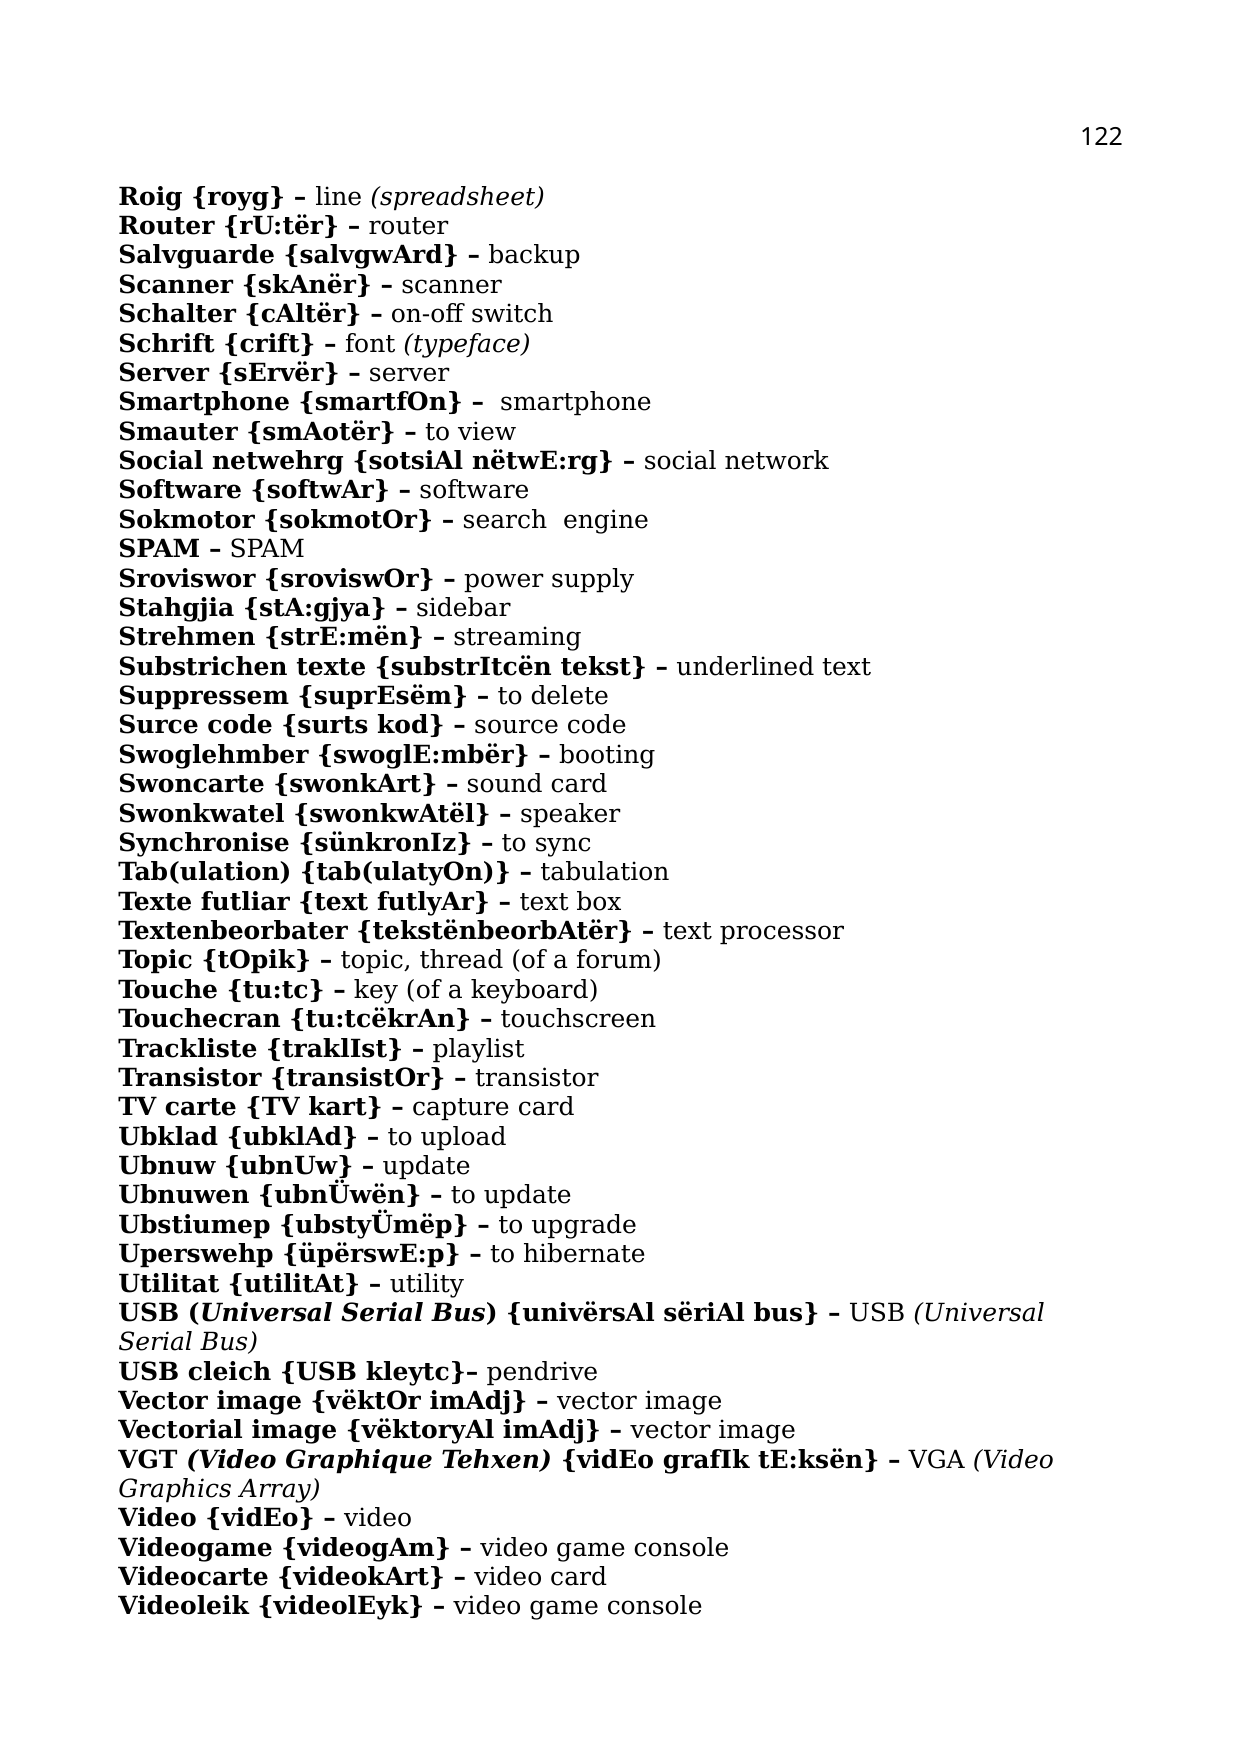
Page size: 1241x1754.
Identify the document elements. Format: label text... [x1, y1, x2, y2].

text Schalter {cAltër} – on-off switch [118, 299, 1123, 328]
text Videogame {videogAm} – video game console [118, 1532, 1123, 1562]
text Uperswehp {üpërswE:p} – to hibernate [118, 1239, 1123, 1268]
text SPAM – SPAM [118, 534, 1123, 563]
text USB (Universal Serial Bus) {univërsAl sëriAl bus} – USB (Universal Serial Bus) [118, 1298, 1123, 1356]
text USB cleich {USB kleytc}– pendrive [118, 1356, 1123, 1386]
text Salvguarde {salvgwArd} – backup [118, 240, 1123, 270]
text Videoleik {videolEyk} – video game console [118, 1591, 1123, 1621]
text Touche {tu:tc} – key (of a keyboard) [118, 975, 1123, 1004]
text Suppressem {suprEsëm} – to delete [118, 681, 1123, 710]
text Ubklad {ubklAd} – to upload [118, 1122, 1123, 1151]
text Swoglehmber {swoglE:mbër} – booting [118, 740, 1123, 769]
text Utilitat {utilitAt} – utility [118, 1268, 1123, 1298]
text Ubnuwen {ubnÜwën} – to update [118, 1180, 1123, 1210]
text Topic {tOpik} – topic, thread (of a forum) [118, 945, 1123, 975]
text Roig {royg} – line (spreadsheet) [118, 182, 1123, 211]
text Schrift {crift} – font (typeface) [118, 328, 1123, 358]
text Smauter {smAotër} – to view [118, 417, 1123, 446]
text Sroviswor {sroviswOr} – power supply [118, 563, 1123, 593]
text Tab(ulation) {tab(ulatyOn)} – tabulation [118, 857, 1123, 887]
text Scanner {skAnër} – scanner [118, 270, 1123, 299]
text Smartphone {smartfOn} – smartphone [118, 387, 1123, 417]
text Software {softwAr} – software [118, 475, 1123, 505]
text Substrichen texte {substrItcën tekst} – underlined text [118, 652, 1123, 681]
text Sokmotor {sokmotOr} – search engine [118, 505, 1123, 534]
text VGT (Video Graphique Tehxen) {vidEo grafIk tE:ksën} – VGA (Video Graphics Array) [118, 1444, 1123, 1503]
text Strehmen {strE:mën} – streaming [118, 622, 1123, 652]
text Transistor {transistOr} – transistor [118, 1063, 1123, 1092]
text Social netwehrg {sotsiAl nëtwE:rg} – social network [118, 446, 1123, 475]
text TV carte {TV kart} – capture card [118, 1092, 1123, 1122]
text Stahgjia {stA:gjya} – sidebar [118, 593, 1123, 622]
text Swoncarte {swonkArt} – sound card [118, 769, 1123, 798]
text Video {vidEo} – video [118, 1503, 1123, 1532]
text Synchronise {sünkronIz} – to sync [118, 828, 1123, 857]
text Vectorial image {vëktoryAl imAdj} – vector image [118, 1415, 1123, 1444]
text Surce code {surts kod} – source code [118, 710, 1123, 740]
text Touchecran {tu:tcëkrAn} – touchscreen [118, 1004, 1123, 1033]
text Texte futliar {text futlyAr} – text box [118, 887, 1123, 916]
text Ubstiumep {ubstyÜmëp} – to upgrade [118, 1210, 1123, 1239]
text Videocarte {videokArt} – video card [118, 1562, 1123, 1591]
text Vector image {vëktOr imAdj} – vector image [118, 1386, 1123, 1415]
text Server {sErvër} – server [118, 358, 1123, 387]
text Router {rU:tër} – router [118, 211, 1123, 240]
text Swonkwatel {swonkwAtël} – speaker [118, 798, 1123, 828]
text Ubnuw {ubnUw} – update [118, 1151, 1123, 1180]
text Textenbeorbater {tekstënbeorbAtër} – text processor [118, 916, 1123, 945]
text Trackliste {traklIst} – playlist [118, 1033, 1123, 1063]
